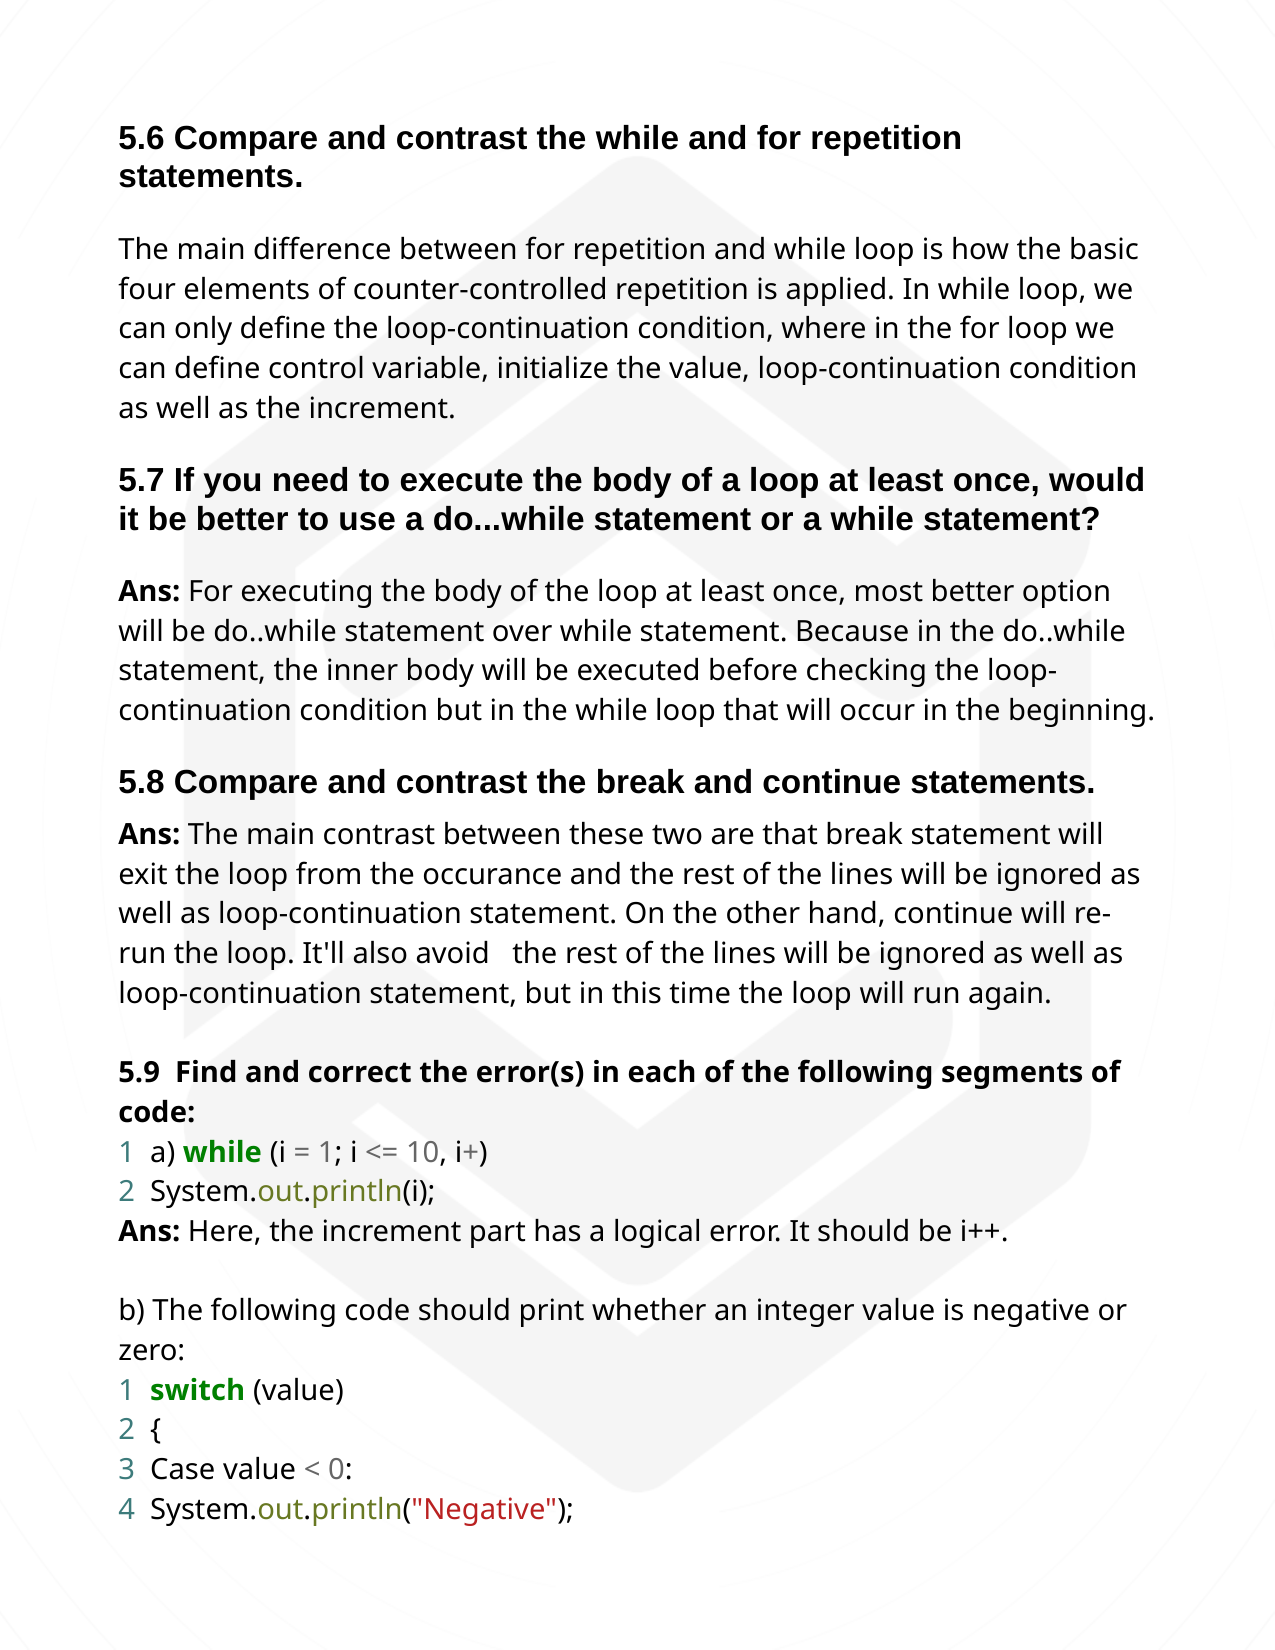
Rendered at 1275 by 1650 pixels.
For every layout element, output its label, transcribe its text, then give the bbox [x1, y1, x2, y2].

text 2 System.out.println(i); [118, 1171, 1157, 1210]
text 4 System.out.println("Negative"); [118, 1488, 1157, 1528]
text 5.9 Find and correct the error(s) in each of the following segments of code: [118, 1051, 1157, 1131]
subtitle 5.8 Compare and contrast the break and continue statements. [118, 762, 1157, 801]
text 1 a) while (i = 1; i <= 10, i+) [118, 1131, 1157, 1171]
text 3 Case value < 0: [118, 1448, 1157, 1488]
subtitle Ans: For executing the body of the loop at least once, most better option will be do..while statement over while statement. Because in the do..while statement, the inner body will be executed before checking the loop-continuation condition but in the while loop that will occur in the beginning. [118, 570, 1157, 729]
text 2 { [118, 1409, 1157, 1448]
text Ans: Here, the increment part has a logical error. It should be i++. [118, 1210, 1157, 1250]
subtitle 5.6 Compare and contrast the while and for repetition statements. [118, 118, 1157, 195]
subtitle The main difference between for repetition and while loop is how the basic four elements of counter-controlled repetition is applied. In while loop, we can only define the loop-continuation condition, where in the for loop we can define control variable, initialize the value, loop-continuation condition as well as the increment. [118, 228, 1157, 427]
text b) The following code should print whether an integer value is negative or zero: [118, 1289, 1157, 1369]
text Ans: The main contrast between these two are that break statement will exit the loop from the occurance and the rest of the lines will be ignored as well as loop-continuation statement. On the other hand, continue will re-run the loop. It'll also avoid the rest of the lines will be ignored as well as loop-continuation statement, but in this time the loop will run again. [118, 813, 1157, 1012]
text 1 switch (value) [118, 1369, 1157, 1409]
subtitle 5.7 If you need to execute the body of a loop at least once, would it be better to use a do...while statement or a while statement? [118, 460, 1157, 537]
